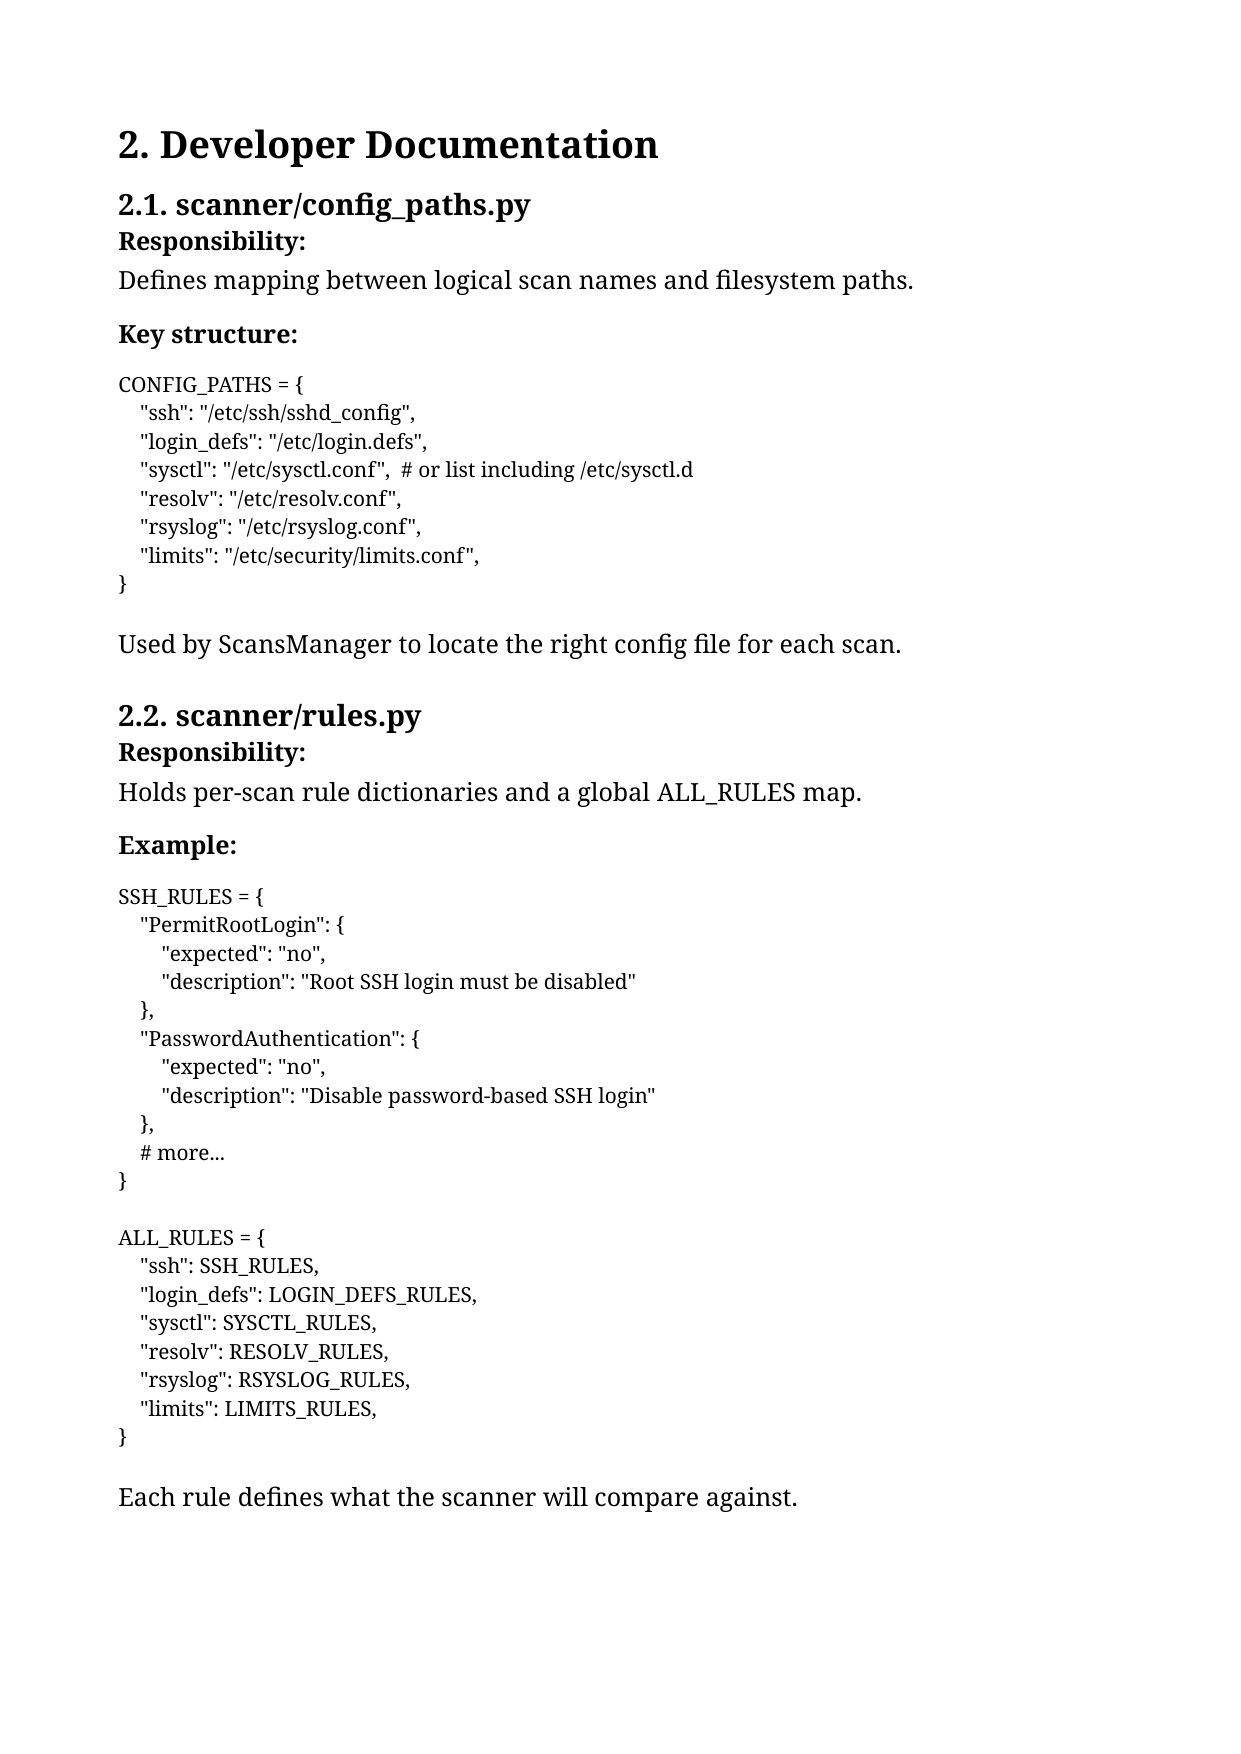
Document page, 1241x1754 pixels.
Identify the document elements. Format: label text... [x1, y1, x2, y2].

subtitle 2. Developer Documentation [118, 118, 1122, 169]
text "ssh": SSH_RULES, [118, 1251, 1122, 1280]
text CONFIG_PATHS = { [118, 370, 1122, 398]
text "resolv": "/etc/resolv.conf", [118, 484, 1122, 512]
text Used by ScansManager to locate the right config file for each scan. [118, 627, 1122, 661]
text "PermitRootLogin": { [118, 910, 1122, 939]
text "expected": "no", [118, 1052, 1122, 1081]
text "resolv": RESOLV_RULES, [118, 1337, 1122, 1365]
text "expected": "no", [118, 939, 1122, 967]
text "rsyslog": "/etc/rsyslog.conf", [118, 512, 1122, 541]
text SSH_RULES = { [118, 882, 1122, 910]
text Responsibility: Holds per-scan rule dictionaries and a global ALL_RULES map. [118, 735, 1122, 808]
text Example: [118, 828, 1122, 862]
subtitle 2.1. scanner/config_paths.py [118, 184, 1122, 223]
text "PasswordAuthentication": { [118, 1024, 1122, 1052]
subtitle 2.2. scanner/rules.py [118, 695, 1122, 735]
text Responsibility: Defines mapping between logical scan names and filesystem paths. [118, 223, 1122, 297]
text Key structure: [118, 316, 1122, 350]
text "ssh": "/etc/ssh/sshd_config", [118, 398, 1122, 427]
text ALL_RULES = { [118, 1223, 1122, 1251]
text Each rule defines what the scanner will compare against. [118, 1480, 1122, 1514]
text "limits": "/etc/security/limits.conf", [118, 541, 1122, 569]
text }, [118, 1109, 1122, 1138]
text "login_defs": LOGIN_DEFS_RULES, [118, 1280, 1122, 1308]
text "limits": LIMITS_RULES, [118, 1394, 1122, 1422]
text "description": "Disable password-based SSH login" [118, 1081, 1122, 1109]
text "rsyslog": RSYSLOG_RULES, [118, 1365, 1122, 1394]
text "login_defs": "/etc/login.defs", [118, 427, 1122, 455]
text "description": "Root SSH login must be disabled" [118, 967, 1122, 996]
text }, [118, 996, 1122, 1024]
text "sysctl": "/etc/sysctl.conf", # or list including /etc/sysctl.d [118, 455, 1122, 484]
text } [118, 569, 1122, 598]
text # more... [118, 1138, 1122, 1166]
text } [118, 1166, 1122, 1194]
text } [118, 1422, 1122, 1451]
text "sysctl": SYSCTL_RULES, [118, 1308, 1122, 1337]
